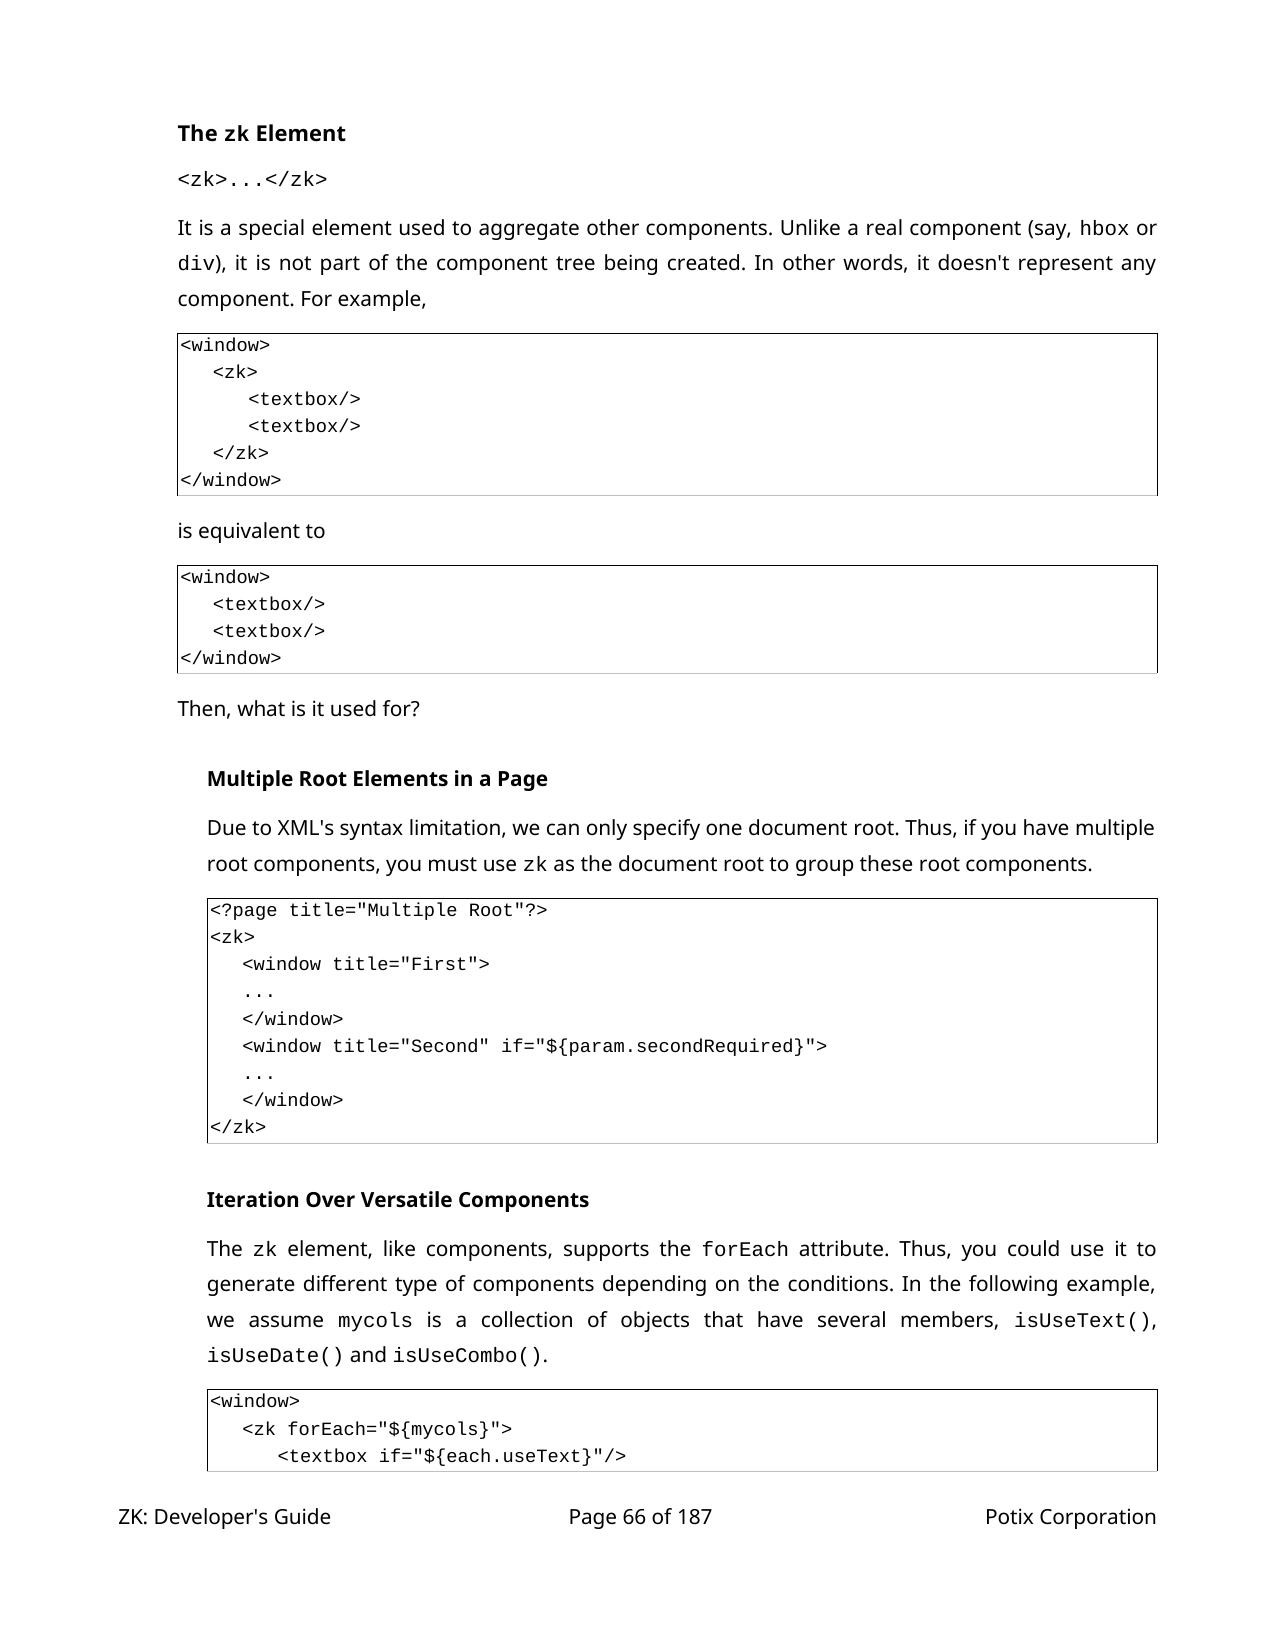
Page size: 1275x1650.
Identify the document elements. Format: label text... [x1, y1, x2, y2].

text </zk> [178, 441, 1157, 465]
text Then, what is it used for? [177, 694, 1157, 722]
subtitle Multiple Root Elements in a Page [207, 764, 1157, 793]
text </window> [208, 1088, 1157, 1112]
text </window> [208, 1007, 1157, 1031]
text <zk> [178, 360, 1157, 384]
text </window> [178, 468, 1157, 495]
text ... [208, 979, 1157, 1004]
text </zk> [208, 1115, 1157, 1143]
text <window> [208, 1390, 1157, 1414]
text </window> [178, 646, 1157, 673]
text <window title="Second" if="${param.secondRequired}"> [208, 1034, 1157, 1058]
text It is a special element used to aggregate other components. Unlike a real component (say, hbox or div), it is not part of the component tree being created. In other words, it doesn't represent any component. For example, [177, 213, 1157, 312]
text <textbox/> <textbox/> [178, 592, 1157, 643]
text <zk>...</zk> [177, 169, 1157, 192]
subtitle The zk Element [177, 118, 1157, 148]
text <textbox/> <textbox/> [178, 387, 1157, 438]
subtitle Iteration Over Versatile Components [207, 1185, 1157, 1213]
text <window title="First"> [208, 952, 1157, 976]
text is equivalent to [177, 516, 1157, 544]
text <zk forEach="${mycols}"> [208, 1417, 1157, 1441]
text <zk> [208, 925, 1157, 949]
text <window> [178, 566, 1157, 589]
text <textbox if="${each.useText}"/> [208, 1444, 1157, 1471]
text The zk element, like components, supports the forEach attribute. Thus, you could use it to generate different type of components depending on the conditions. In the following example, we assume mycols is a collection of objects that have several members, isUseText(), isUseDate() and isUseCombo(). [207, 1234, 1157, 1369]
text <window> [178, 334, 1157, 357]
text Due to XML's syntax limitation, we can only specify one document root. Thus, if you have multiple root components, you must use zk as the document root to group these root components. [207, 813, 1157, 877]
text ... [208, 1061, 1157, 1085]
text <?page title="Multiple Root"?> [208, 899, 1157, 922]
